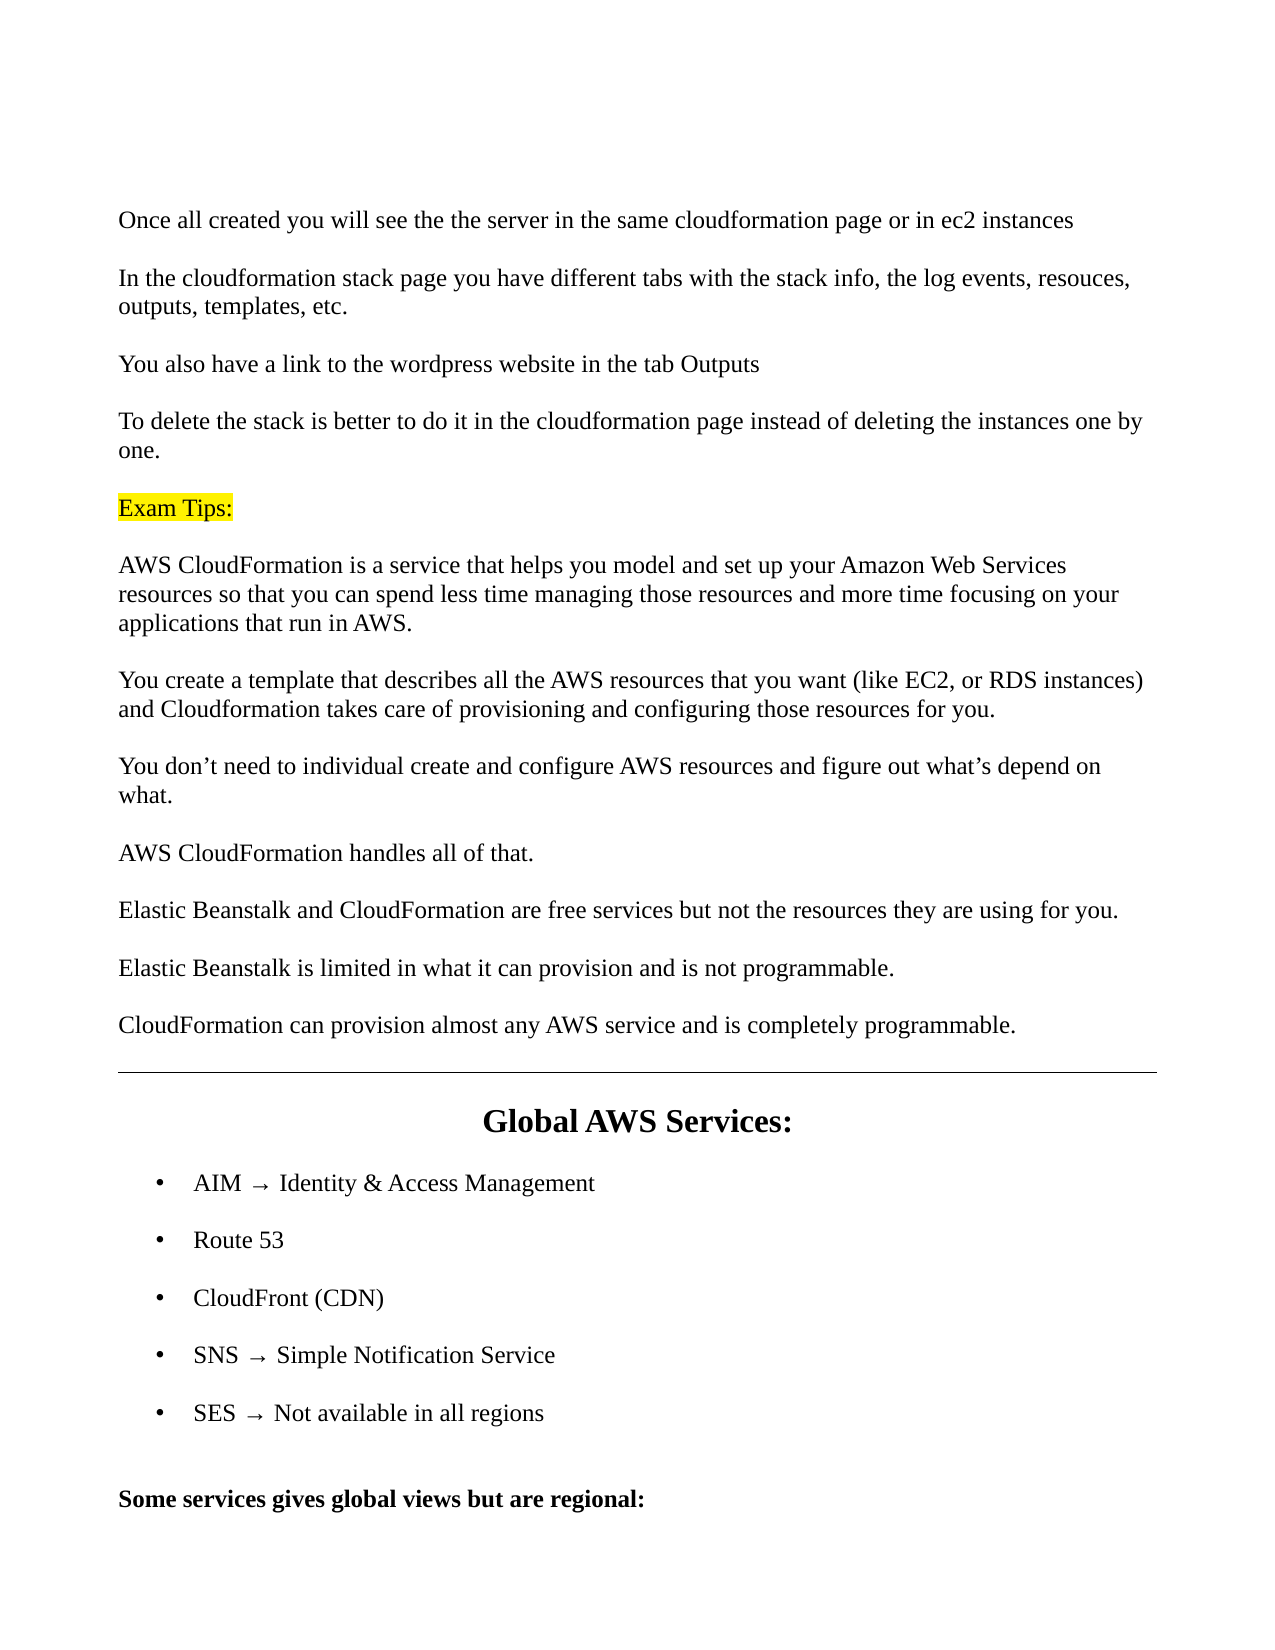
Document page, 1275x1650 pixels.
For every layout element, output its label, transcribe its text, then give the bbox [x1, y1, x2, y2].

list SNS → Simple Notification Service [156, 1340, 1157, 1369]
text AWS CloudFormation is a service that helps you model and set up your Amazon Web Services resources so that you can spend less time managing those resources and more time focusing on your applications that run in AWS. [118, 550, 1157, 636]
text Elastic Beanstalk is limited in what it can provision and is not programmable. [118, 953, 1157, 981]
text Exam Tips: [118, 493, 1157, 521]
list CloudFront (CDN) [156, 1283, 1157, 1312]
text Elastic Beanstalk and CloudFormation are free services but not the resources they are using for you. [118, 895, 1157, 924]
text CloudFormation can provision almost any AWS service and is completely programmable. [118, 1010, 1157, 1039]
list SES → Not available in all regions [156, 1398, 1157, 1427]
text Global AWS Services: [118, 1101, 1157, 1139]
text Once all created you will see the the server in the same cloudformation page or in ec2 instances [118, 205, 1157, 234]
text In the cloudformation stack page you have different tabs with the stack info, the log events, resouces, outputs, templates, etc. [118, 263, 1157, 320]
text Some services gives global views but are regional: [118, 1484, 1157, 1513]
text You create a template that describes all the AWS resources that you want (like EC2, or RDS instances) and Cloudformation takes care of provisioning and configuring those resources for you. [118, 665, 1157, 723]
text To delete the stack is better to do it in the cloudformation page instead of deleting the instances one by one. [118, 406, 1157, 464]
text AWS CloudFormation handles all of that. [118, 838, 1157, 866]
list AIM → Identity & Access Management [156, 1168, 1157, 1197]
text You also have a link to the wordpress website in the tab Outputs [118, 349, 1157, 378]
list Route 53 [156, 1225, 1157, 1254]
text You don’t need to individual create and configure AWS resources and figure out what’s depend on what. [118, 751, 1157, 809]
